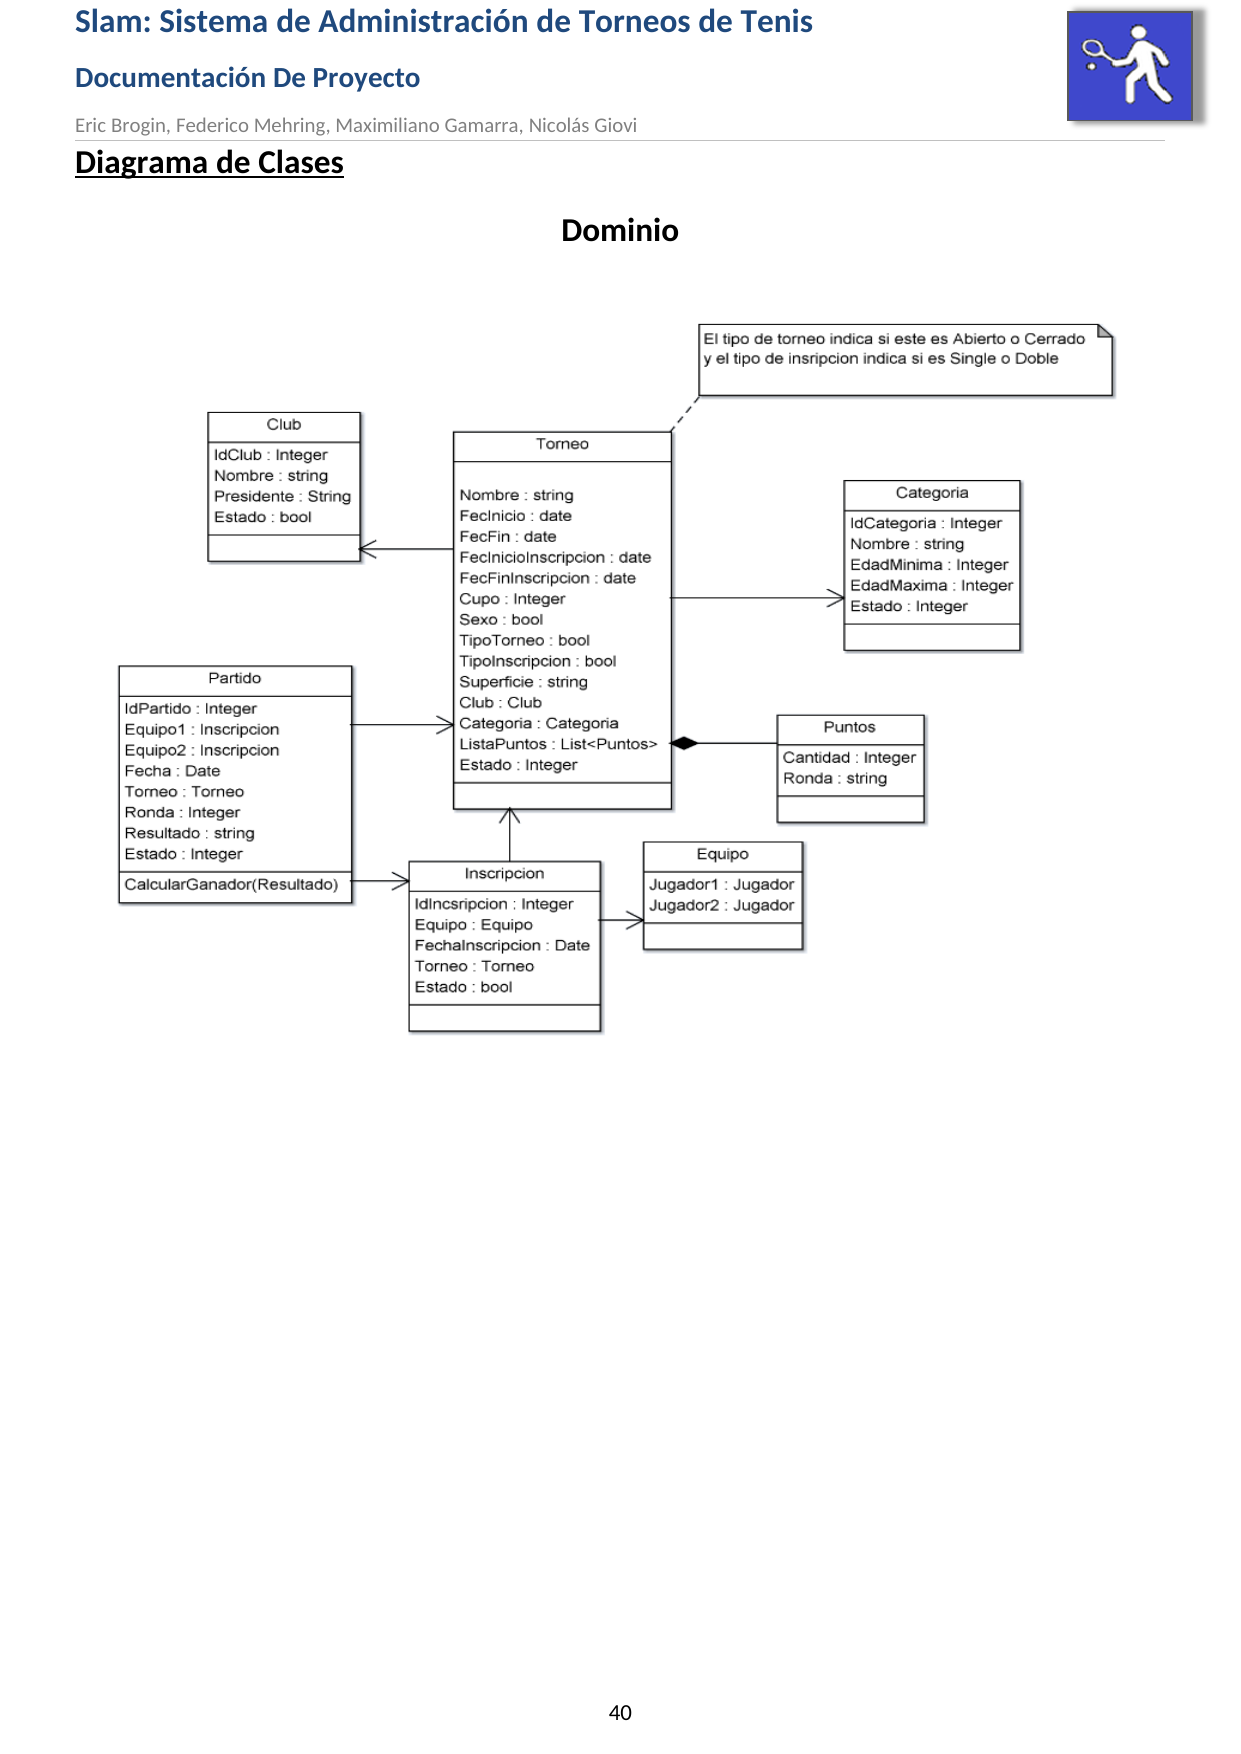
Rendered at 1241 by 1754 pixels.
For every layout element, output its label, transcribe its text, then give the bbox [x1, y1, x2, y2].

picture [1065, 1, 1214, 131]
text Dominio [75, 209, 1165, 249]
text Diagrama de Clases [75, 141, 1165, 182]
picture [114, 305, 1126, 1050]
